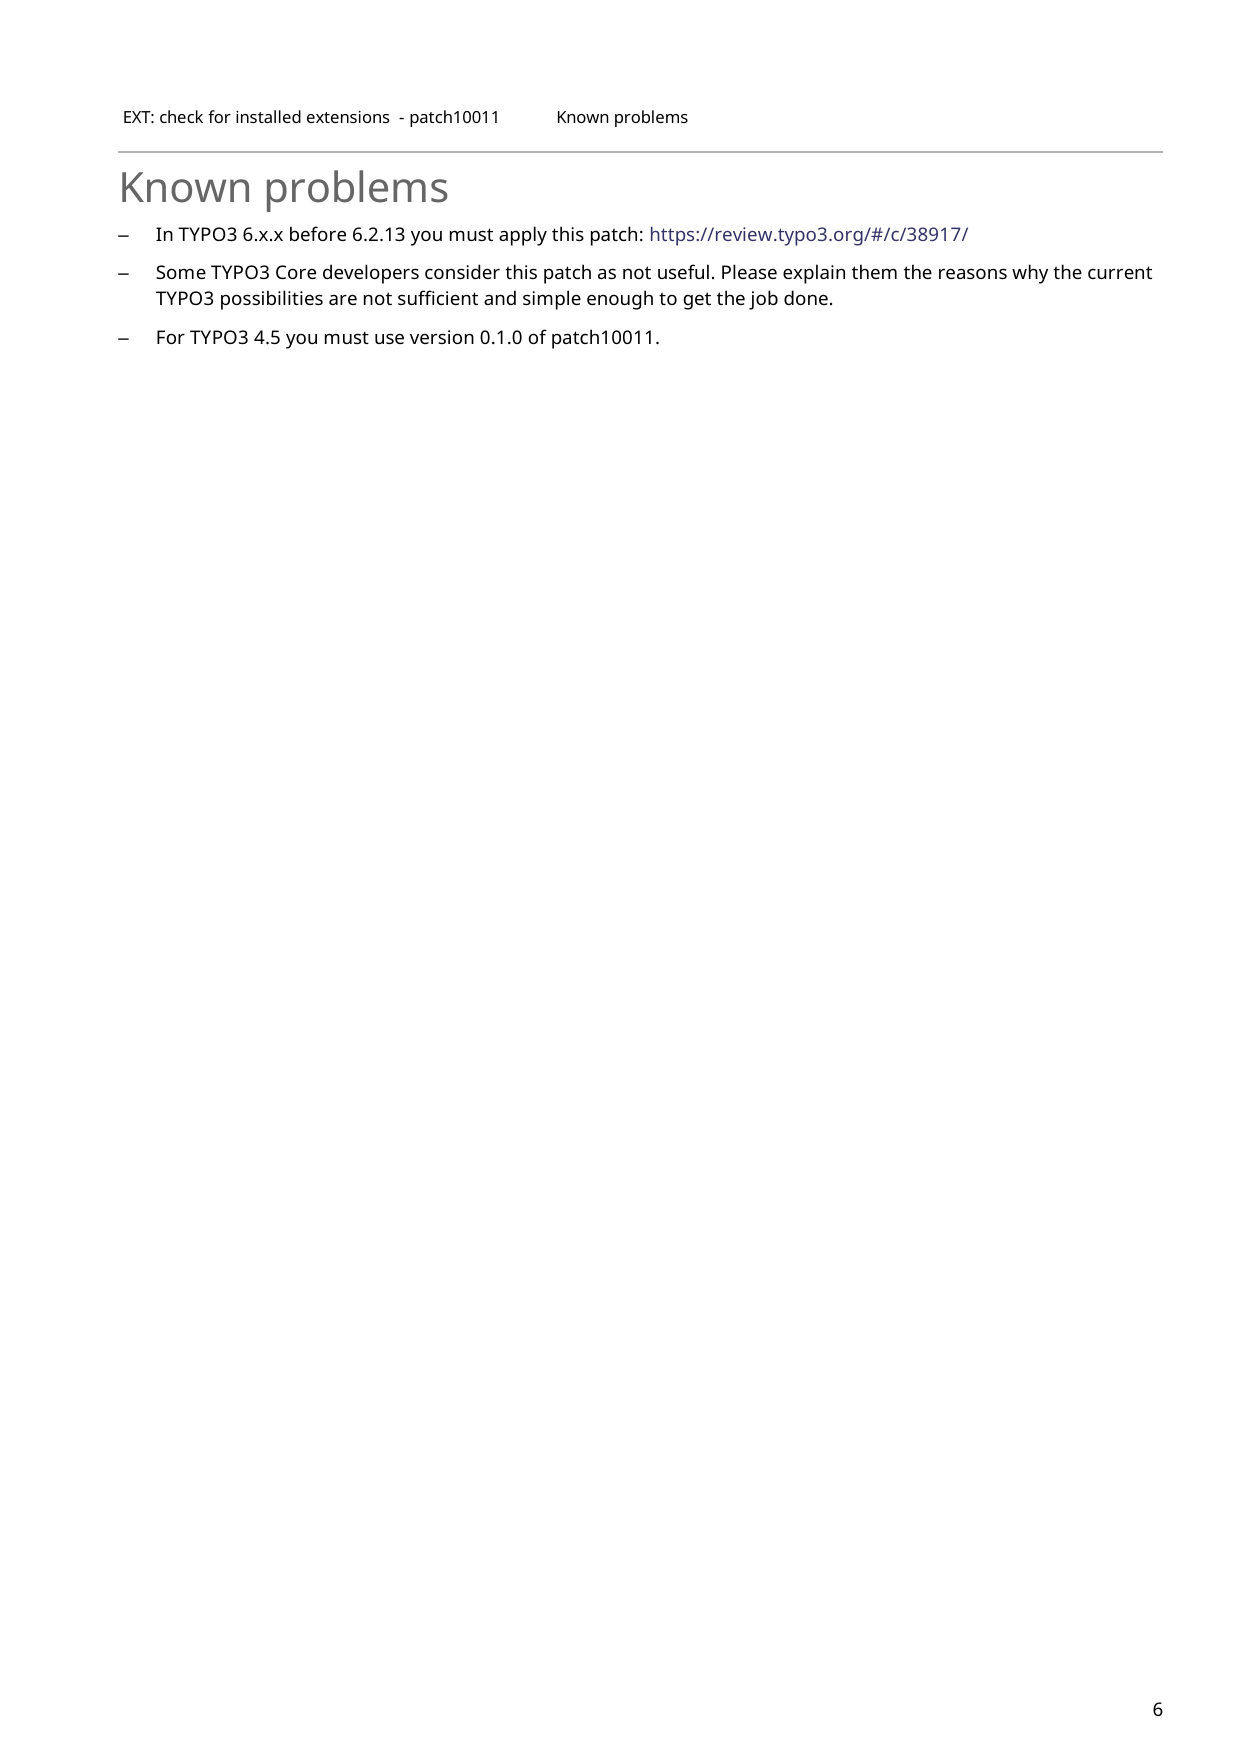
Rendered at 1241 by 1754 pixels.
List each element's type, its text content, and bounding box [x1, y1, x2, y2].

subtitle Known problems [118, 158, 1163, 215]
list For TYPO3 4.5 you must use version 0.1.0 of patch10011. [118, 323, 1163, 349]
list Some TYPO3 Core developers consider this patch as not useful. Please explain them the reasons why the current TYPO3 possibilities are not sufficient and simple enough to get the job done. [118, 259, 1163, 311]
list In TYPO3 6.x.x before 6.2.13 you must apply this patch: https://review.typo3.org/#/c/38917/ [118, 221, 1163, 247]
